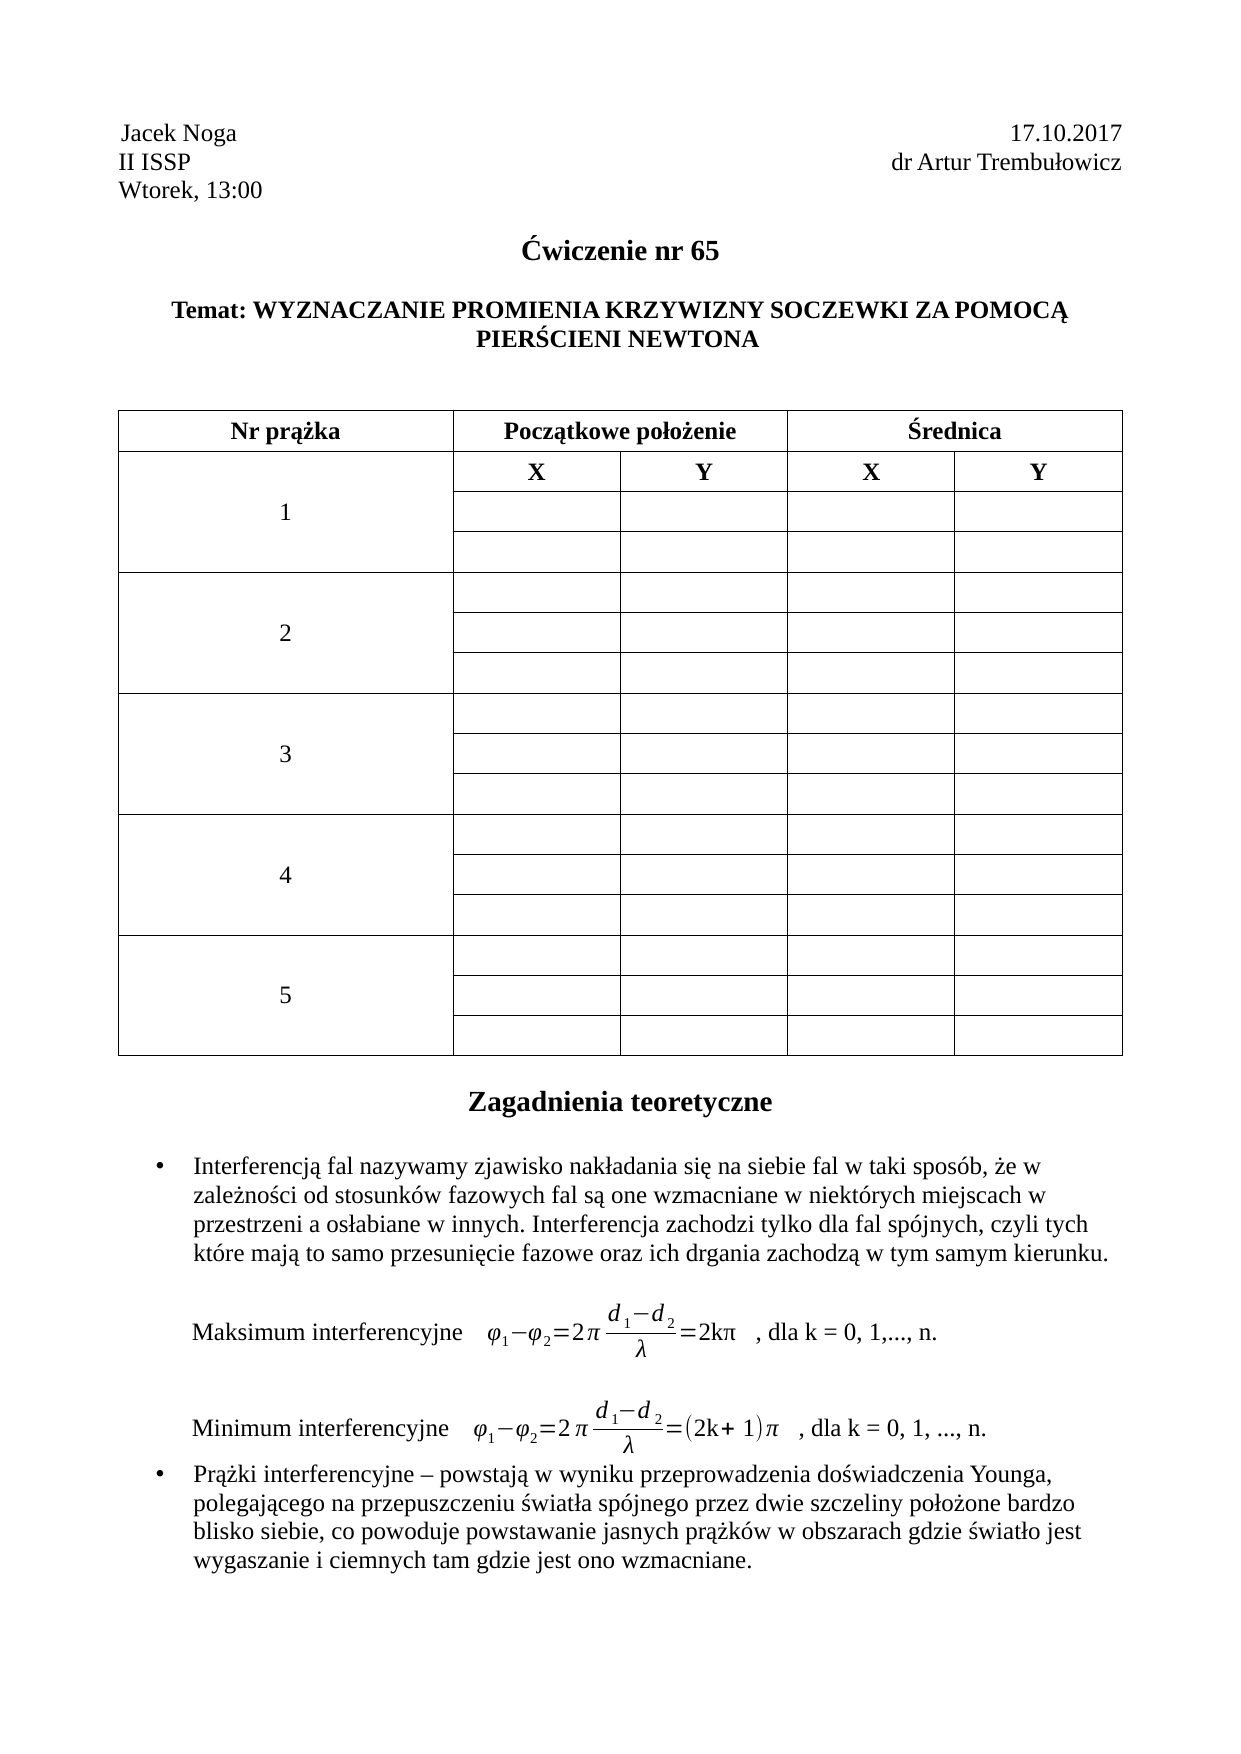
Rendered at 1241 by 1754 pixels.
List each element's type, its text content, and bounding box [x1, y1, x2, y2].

table_cell [621, 855, 787, 894]
table_cell [788, 895, 954, 934]
table_cell 3 [119, 694, 453, 813]
table_cell 4 [119, 815, 453, 934]
table_cell [621, 895, 787, 934]
table_cell [955, 613, 1122, 652]
table_cell [955, 815, 1122, 854]
text II ISSP dr Artur Trembułowicz [118, 147, 1122, 176]
table_header Początkowe położenie [454, 411, 787, 451]
table_cell [621, 815, 787, 854]
table_cell [788, 613, 954, 652]
table_cell [788, 734, 954, 773]
table_header Nr prążka [119, 411, 453, 451]
table_cell [621, 1016, 787, 1055]
table_cell [454, 815, 620, 854]
table_cell X [454, 452, 620, 491]
table_cell [454, 734, 620, 773]
table_cell [955, 1016, 1122, 1055]
table_cell [788, 774, 954, 813]
text Ćwiczenie nr 65 [118, 233, 1122, 267]
table_cell [454, 976, 620, 1015]
table_cell [955, 976, 1122, 1015]
table_cell [955, 532, 1122, 572]
list Interferencją fal nazywamy zjawisko nakładania się na siebie fal w taki sposób, że w zależności od stosunków fazowych fal są one wzmacniane w niektórych miejscach w przestrzeni a osłabiane w innych. Interferencja zachodzi tylko dla fal spójnych, czyli tych które mają to samo przesunięcie fazowe oraz ich drgania zachodzą w tym samym kierunku. [156, 1151, 1122, 1266]
table_cell [621, 573, 787, 612]
table_cell [621, 653, 787, 693]
table_cell [955, 774, 1122, 813]
table_cell [955, 855, 1122, 894]
table_cell Y [621, 452, 787, 491]
table_cell Y [955, 452, 1122, 491]
table_cell [955, 936, 1122, 975]
text Temat: WYZNACZANIE PROMIENIA KRZYWIZNY SOCZEWKI ZA POMOCĄ PIERŚCIENI NEWTONA [118, 295, 1122, 353]
table_cell [454, 653, 620, 693]
table_cell [454, 694, 620, 733]
table_cell [621, 532, 787, 572]
text Maksimum interferencyjne , dla k = 0, 1,..., n. [118, 1300, 1122, 1363]
table_cell [454, 855, 620, 894]
table_cell 2 [119, 573, 453, 693]
table_cell [955, 573, 1122, 612]
table_cell X [788, 452, 954, 491]
table_cell [788, 492, 954, 531]
table_cell [788, 694, 954, 733]
table_cell [621, 613, 787, 652]
table_cell [454, 613, 620, 652]
table_cell 1 [119, 452, 453, 572]
table_cell [621, 976, 787, 1015]
table_cell [955, 653, 1122, 693]
table_cell [788, 1016, 954, 1055]
text Minimum interferencyjne , dla k = 0, 1, ..., n. [118, 1396, 1122, 1459]
table_header Średnica [788, 411, 1122, 451]
text Jacek Noga 17.10.2017 [118, 118, 1122, 147]
list Prążki interferencyjne – powstają w wyniku przeprowadzenia doświadczenia Younga, polegającego na przepuszczeniu światła spójnego przez dwie szczeliny położone bardzo blisko siebie, co powoduje powstawanie jasnych prążków w obszarach gdzie światło jest wygaszanie i ciemnych tam gdzie jest ono wzmacniane. [156, 1459, 1122, 1574]
table_cell [955, 895, 1122, 934]
table_cell [621, 694, 787, 733]
table_cell [454, 774, 620, 813]
text Wtorek, 13:00 [118, 176, 1122, 204]
table_cell [788, 976, 954, 1015]
text Zagadnienia teoretyczne [118, 1084, 1122, 1118]
table_cell [454, 532, 620, 572]
table_cell [788, 855, 954, 894]
table_cell [788, 532, 954, 572]
table_cell [955, 734, 1122, 773]
table_cell [621, 734, 787, 773]
table_cell [454, 895, 620, 934]
table_cell [454, 936, 620, 975]
table_cell [788, 653, 954, 693]
table_cell [788, 573, 954, 612]
table_cell 5 [119, 936, 453, 1055]
table_cell [454, 573, 620, 612]
table_cell [788, 815, 954, 854]
table_cell [454, 1016, 620, 1055]
table_cell [621, 492, 787, 531]
table_cell [788, 936, 954, 975]
table_cell [454, 492, 620, 531]
table_cell [955, 492, 1122, 531]
table_cell [621, 774, 787, 813]
table_cell [955, 694, 1122, 733]
table_cell [621, 936, 787, 975]
